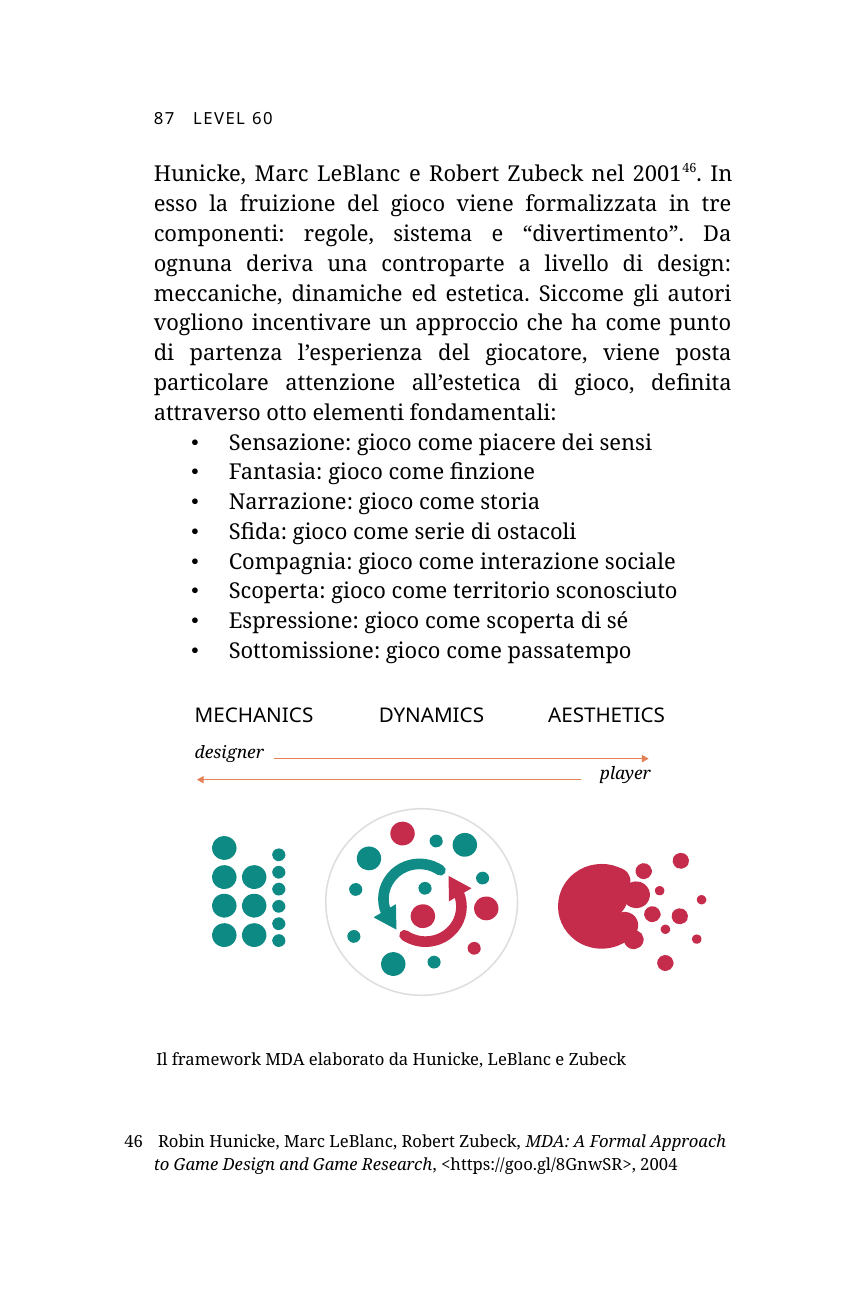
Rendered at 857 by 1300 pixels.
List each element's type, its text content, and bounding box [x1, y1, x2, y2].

list Compagnia: gioco come interazione sociale [191, 546, 732, 576]
list Scoperta: gioco come territorio sconosciuto [191, 576, 732, 605]
list Sottomissione: gioco come passatempo [191, 635, 732, 665]
list Sensazione: gioco come piacere dei sensi [191, 427, 732, 456]
text Hunicke, Marc LeBlanc e Robert Zubeck nel 2001. In esso la fruizione del gioco viene formalizzata in tre componenti: regole, sistema e “divertimento”. Da ognuna deriva una controparte a livello di design: meccaniche, dinamiche ed estetica. Siccome gli autori vogliono incentivare un approccio che ha come punto di partenza l’esperienza del giocatore, viene posta particolare attenzione all’estetica di gioco, definita attraverso otto elementi fondamentali: [153, 158, 732, 427]
list Sfida: gioco come serie di ostacoli [191, 516, 732, 546]
list Fantasia: gioco come finzione [191, 456, 732, 486]
list Narrazione: gioco come storia [191, 486, 732, 516]
text Robin Hunicke, Marc LeBlanc, Robert Zubeck, MDA: A Formal Approach to Game Design and Game Research, <https://goo.gl/8GnwSR>, 2004 [124, 1130, 732, 1175]
list Espressione: gioco come scoperta di sé [191, 605, 732, 635]
